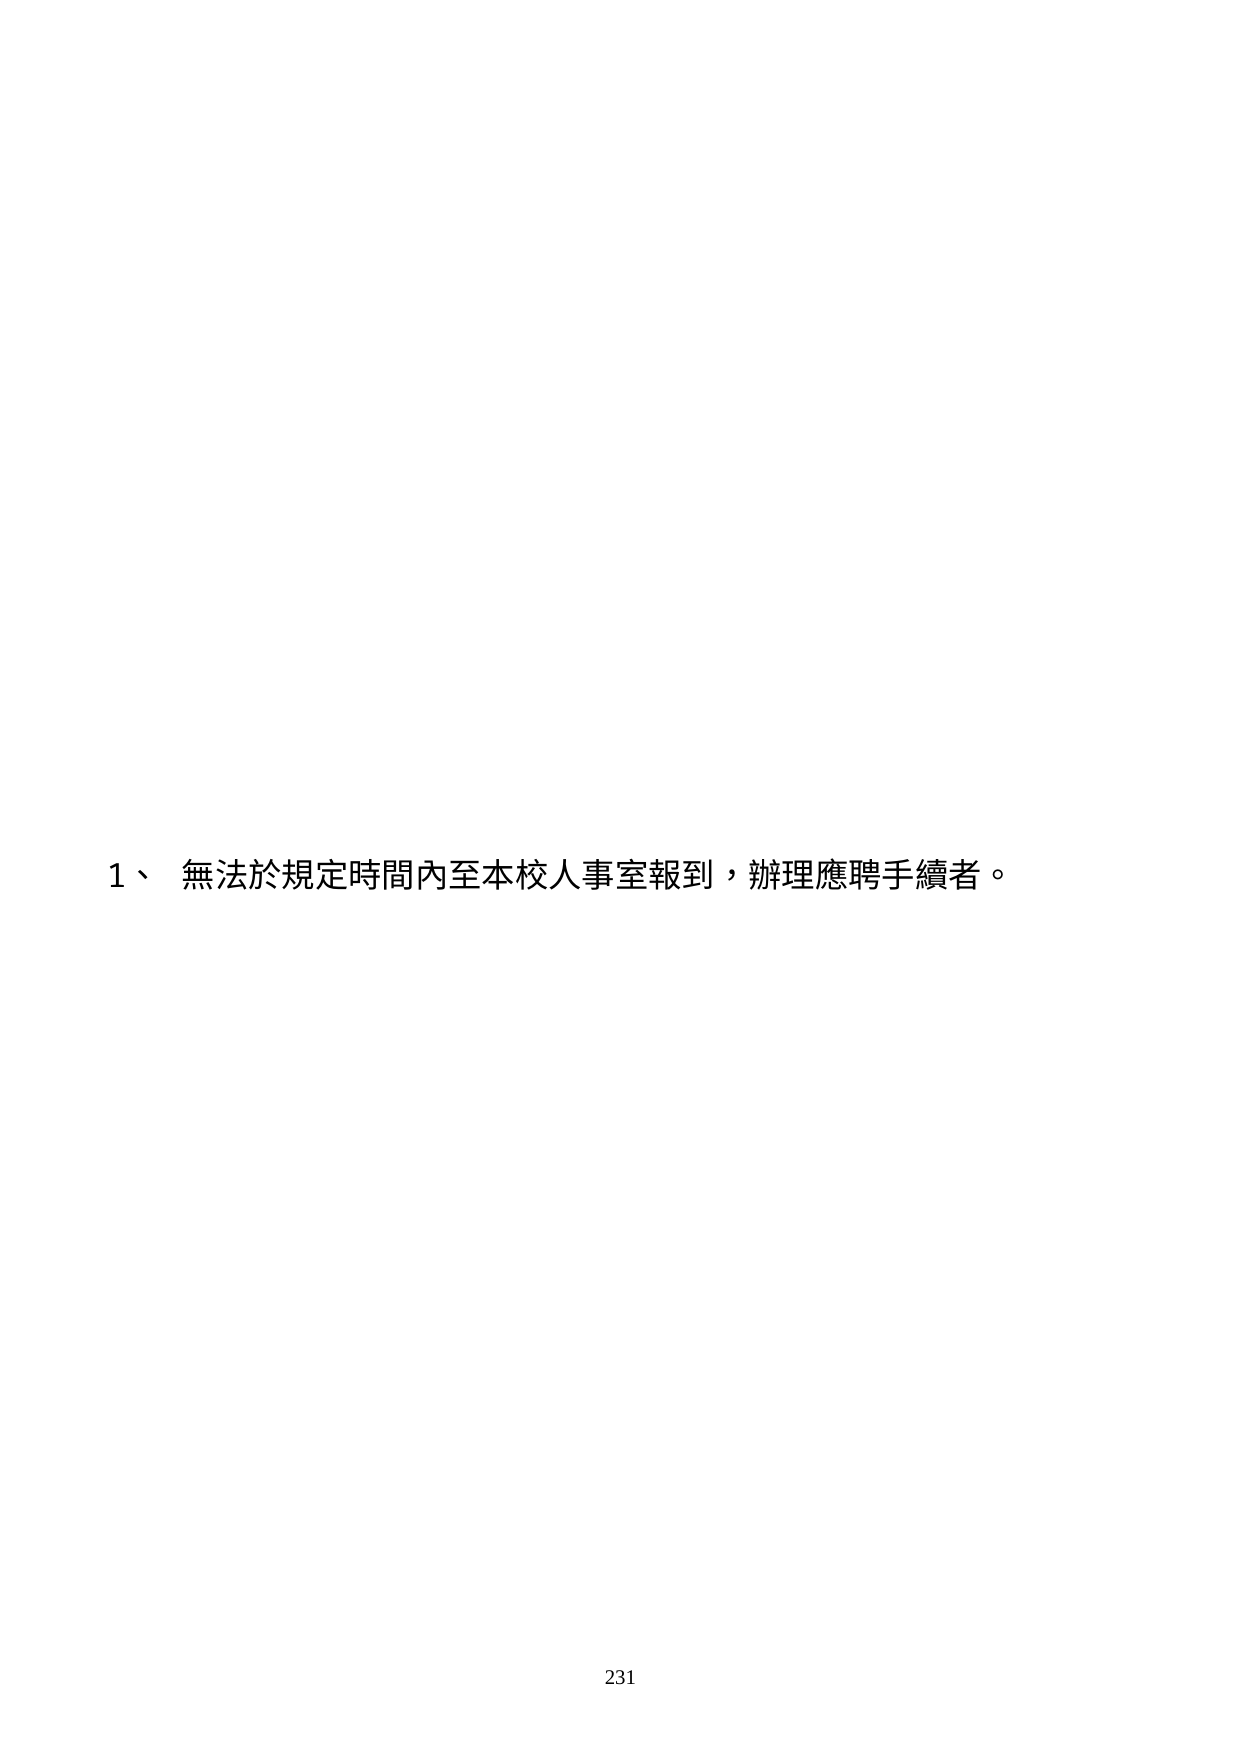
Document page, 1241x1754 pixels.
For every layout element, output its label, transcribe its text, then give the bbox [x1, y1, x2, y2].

list 無法於規定時間內至本校人事室報到，辦理應聘手續者。 [106, 831, 1134, 893]
